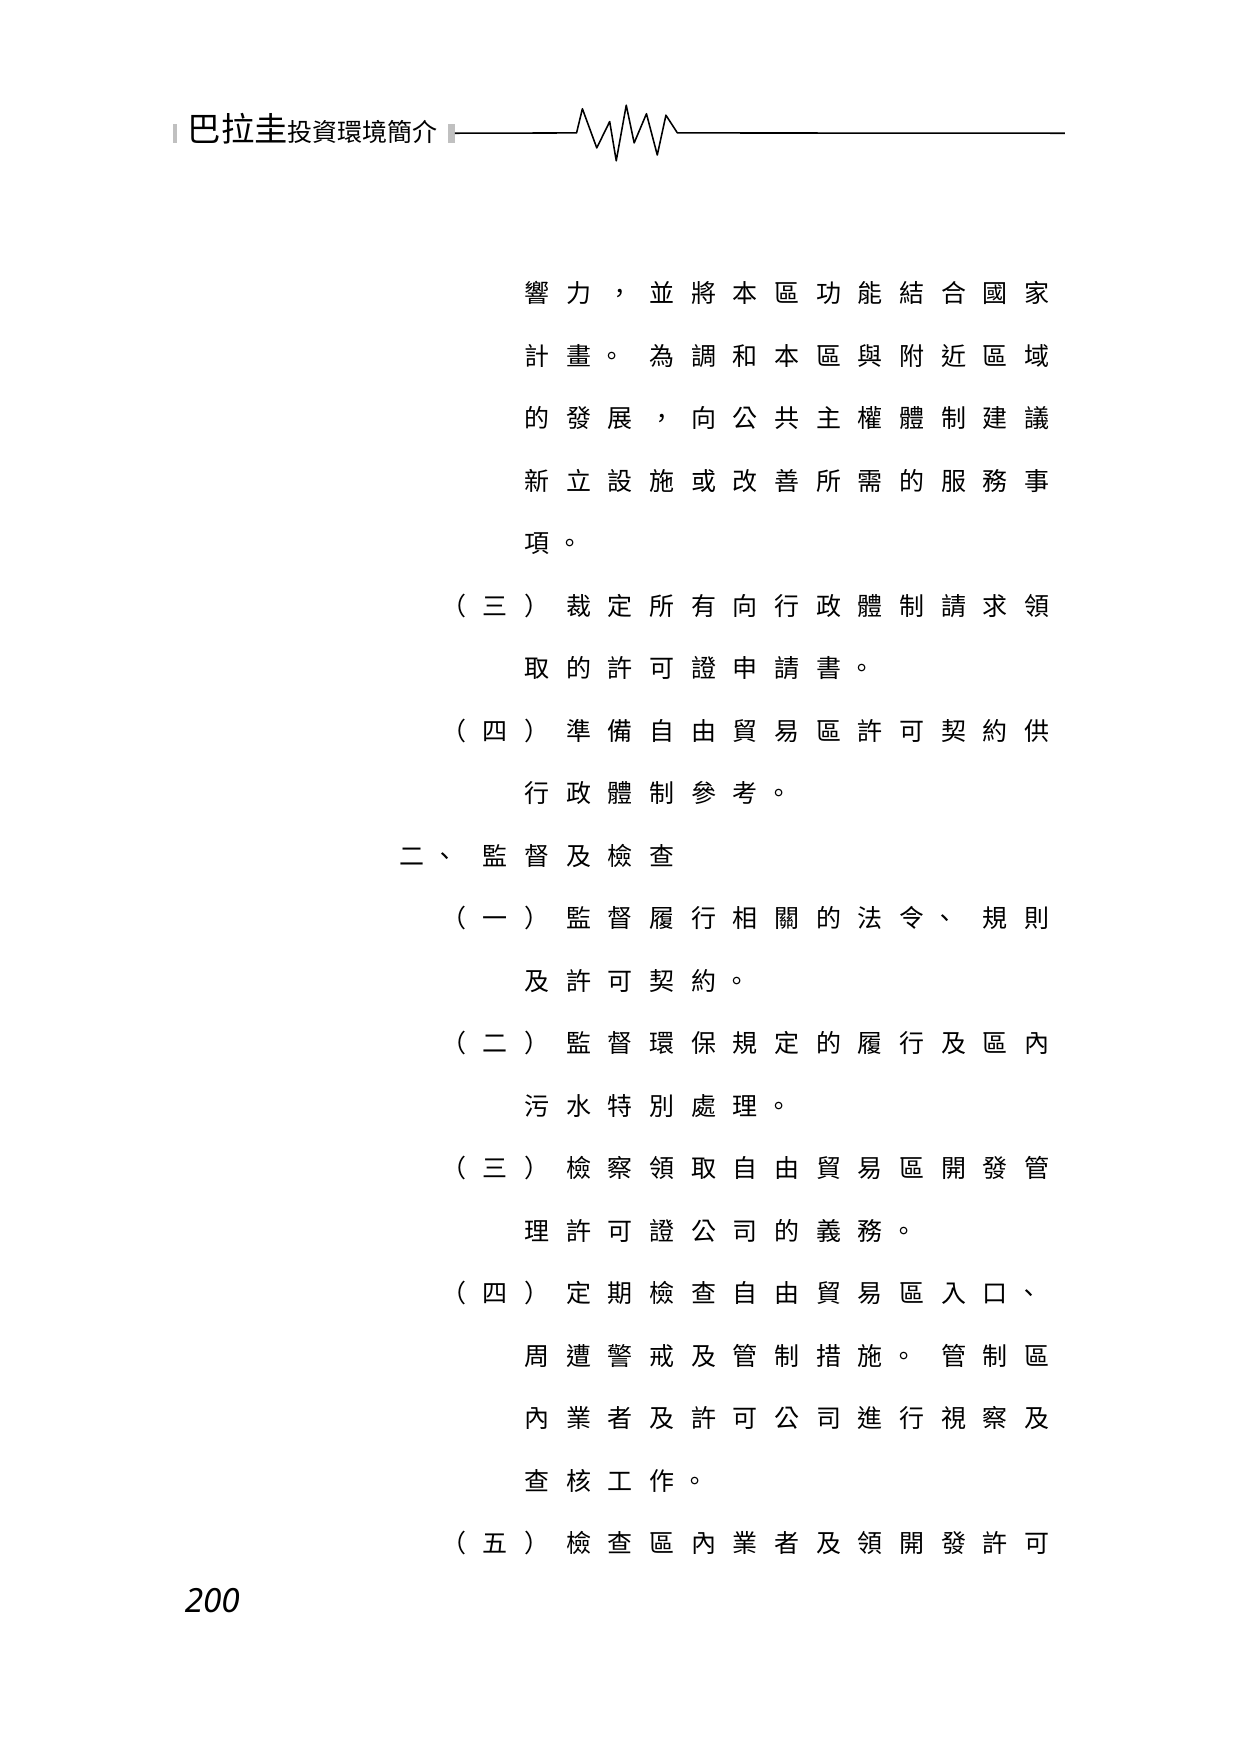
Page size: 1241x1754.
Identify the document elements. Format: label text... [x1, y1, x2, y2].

text （四）定期檢查自由貿易區入口、周遭警戒及管制措施。管制區內業者及許可公司進行視察及查核工作。 [404, 1250, 1058, 1500]
text （四）準備自由貿易區許可契約供行政體制參考。 [404, 688, 1058, 813]
text （三）裁定所有向行政體制請求領取的許可證申請書。 [404, 563, 1058, 688]
text 二、監督及檢查 [355, 813, 1058, 875]
text （三）檢察領取自由貿易區開發管理許可證公司的義務。 [404, 1125, 1058, 1250]
text （五）檢查區內業者及領開發許可 [404, 1500, 1058, 1563]
text （一）監督履行相關的法令、規則及許可契約。 [404, 875, 1058, 1000]
text （二）監督環保規定的履行及區內污水特別處理。 [404, 1000, 1058, 1125]
text 響力，並將本區功能結合國家計畫。為調和本區與附近區域的發展，向公共主權體制建議新立設施或改善所需的服務事項。 [404, 250, 1058, 563]
